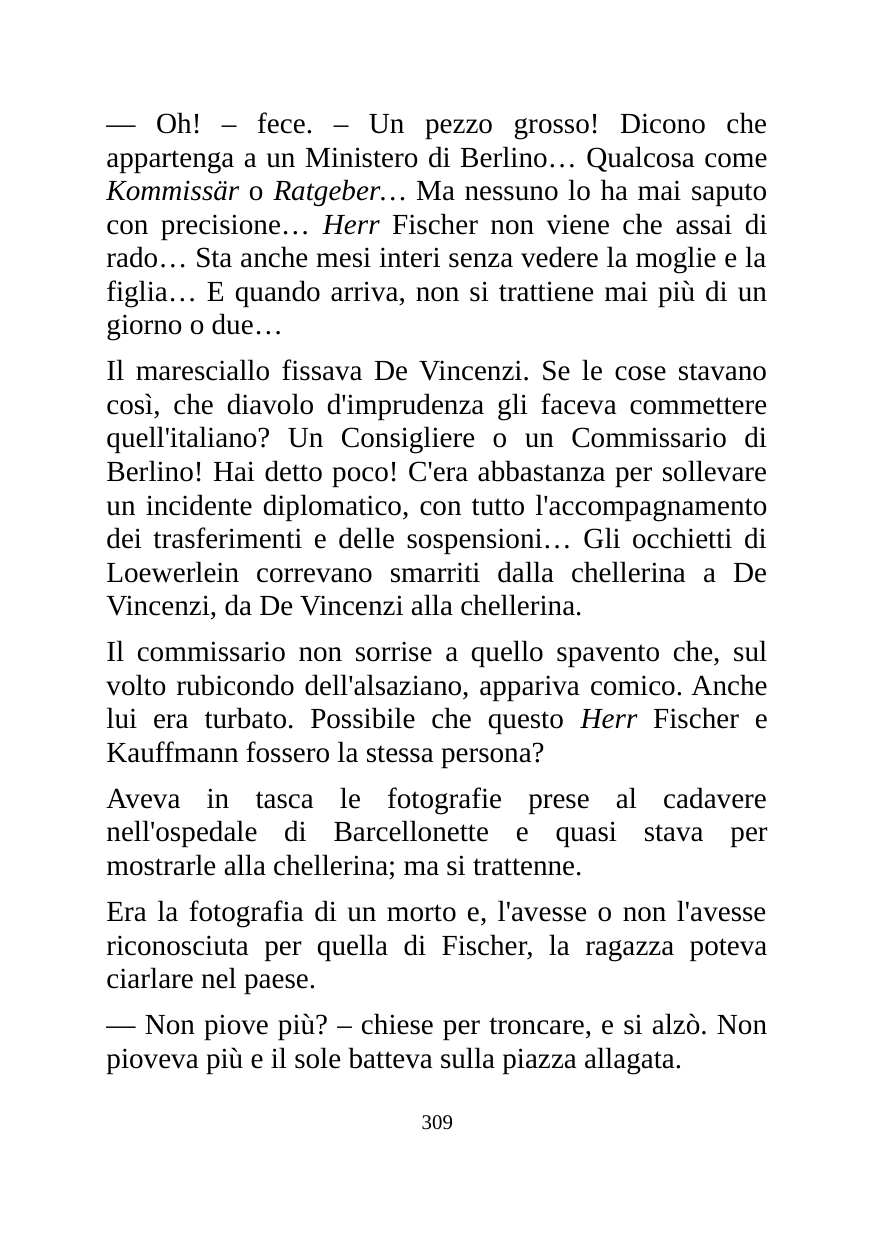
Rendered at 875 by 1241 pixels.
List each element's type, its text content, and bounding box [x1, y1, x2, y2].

text — Oh! – fece. – Un pezzo grosso! Dicono che appartenga a un Ministero di Berlino… Qualcosa come Kommissär o Ratgeber… Ma nessuno lo ha mai saputo con precisione… Herr Fischer non viene che assai di rado… Sta anche mesi interi senza vedere la moglie e la figlia… E quando arriva, non si trattiene mai più di un giorno o due… [106, 106, 768, 341]
text Aveva in tasca le fotografie prese al cadavere nell'ospedale di Barcellonette e quasi stava per mostrarle alla chellerina; ma si trattenne. [106, 781, 768, 882]
text Il maresciallo fissava De Vincenzi. Se le cose stavano così, che diavolo d'imprudenza gli faceva commettere quell'italiano? Un Consigliere o un Commissario di Berlino! Hai detto poco! C'era abbastanza per sollevare un incidente diplomatico, con tutto l'accompagnamento dei trasferimenti e delle sospensioni… Gli occhietti di Loewerlein correvano smarriti dalla chellerina a De Vincenzi, da De Vincenzi alla chellerina. [106, 353, 768, 622]
text Era la fotografia di un morto e, l'avesse o non l'avesse riconosciuta per quella di Fischer, la ragazza poteva ciarlare nel paese. [106, 894, 768, 995]
text Il commissario non sorrise a quello spavento che, sul volto rubicondo dell'alsaziano, appariva comico. Anche lui era turbato. Possibile che questo Herr Fischer e Kauffmann fossero la stessa persona? [106, 634, 768, 768]
text — Non piove più? – chiese per troncare, e si alzò. Non pioveva più e il sole batteva sulla piazza allagata. [106, 1007, 768, 1074]
